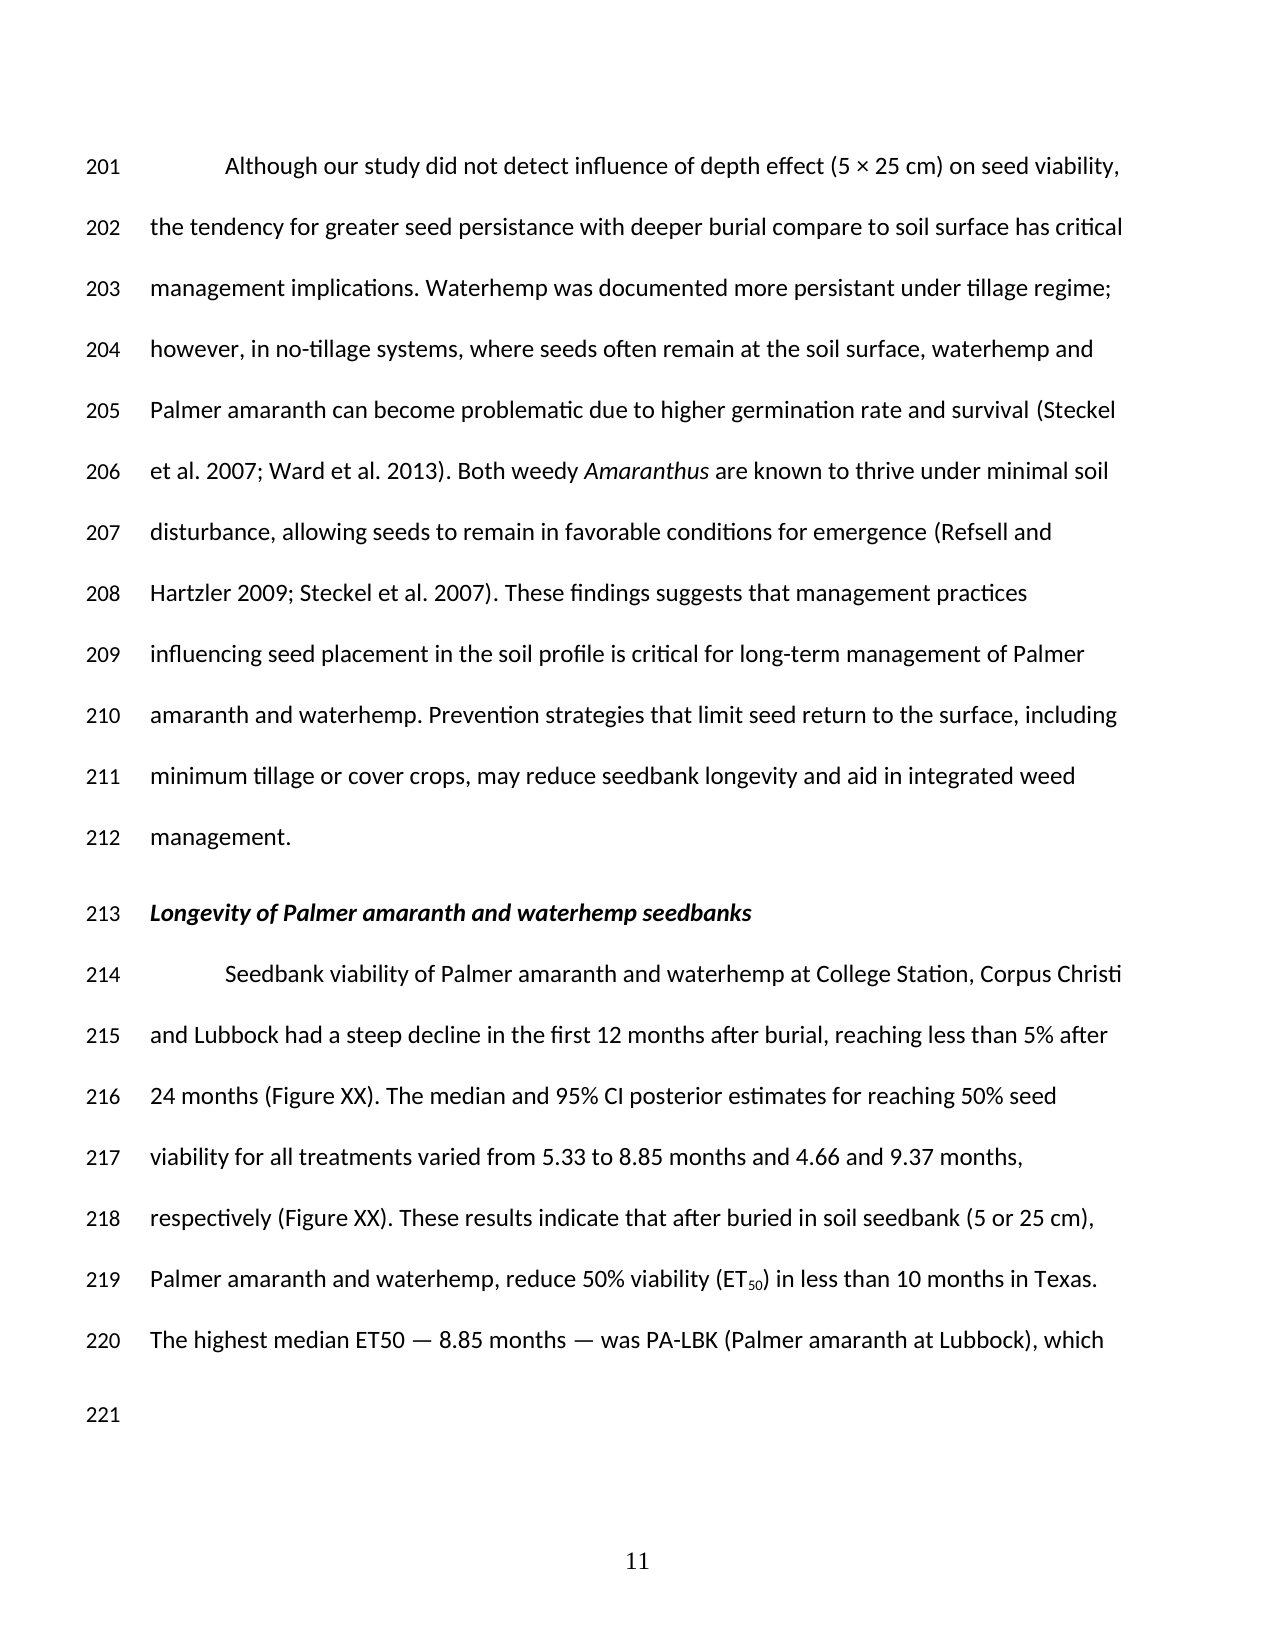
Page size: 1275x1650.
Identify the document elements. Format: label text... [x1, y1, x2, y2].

text Seedbank viability of Palmer amaranth and waterhemp at College Station, Corpus Christi and Lubbock had a steep decline in the first 12 months after burial, reaching less than 5% after 24 months (Figure XX). The median and 95% CI posterior estimates for reaching 50% seed viability for all treatments varied from 5.33 to 8.85 months and 4.66 and 9.37 months, respectively (Figure XX). These results indicate that after buried in soil seedbank (5 or 25 cm), Palmer amaranth and waterhemp, reduce 50% viability (ET50) in less than 10 months in Texas. The highest median ET50 — 8.85 months — was PA-LBK (Palmer amaranth at Lubbock), which [150, 958, 1125, 1355]
text Longevity of Palmer amaranth and waterhemp seedbanks [150, 897, 1125, 928]
text Although our study did not detect influence of depth effect (5 × 25 cm) on seed viability, the tendency for greater seed persistance with deeper burial compare to soil surface has critical management implications. Waterhemp was documented more persistant under tillage regime; however, in no-tillage systems, where seeds often remain at the soil surface, waterhemp and Palmer amaranth can become problematic due to higher germination rate and survival (Steckel et al. 2007; Ward et al. 2013). Both weedy Amaranthus are known to thrive under minimal soil disturbance, allowing seeds to remain in favorable conditions for emergence (Refsell and Hartzler 2009; Steckel et al. 2007). These findings suggests that management practices influencing seed placement in the soil profile is critical for long-term management of Palmer amaranth and waterhemp. Prevention strategies that limit seed return to the surface, including minimum tillage or cover crops, may reduce seedbank longevity and aid in integrated weed management. [150, 150, 1125, 852]
